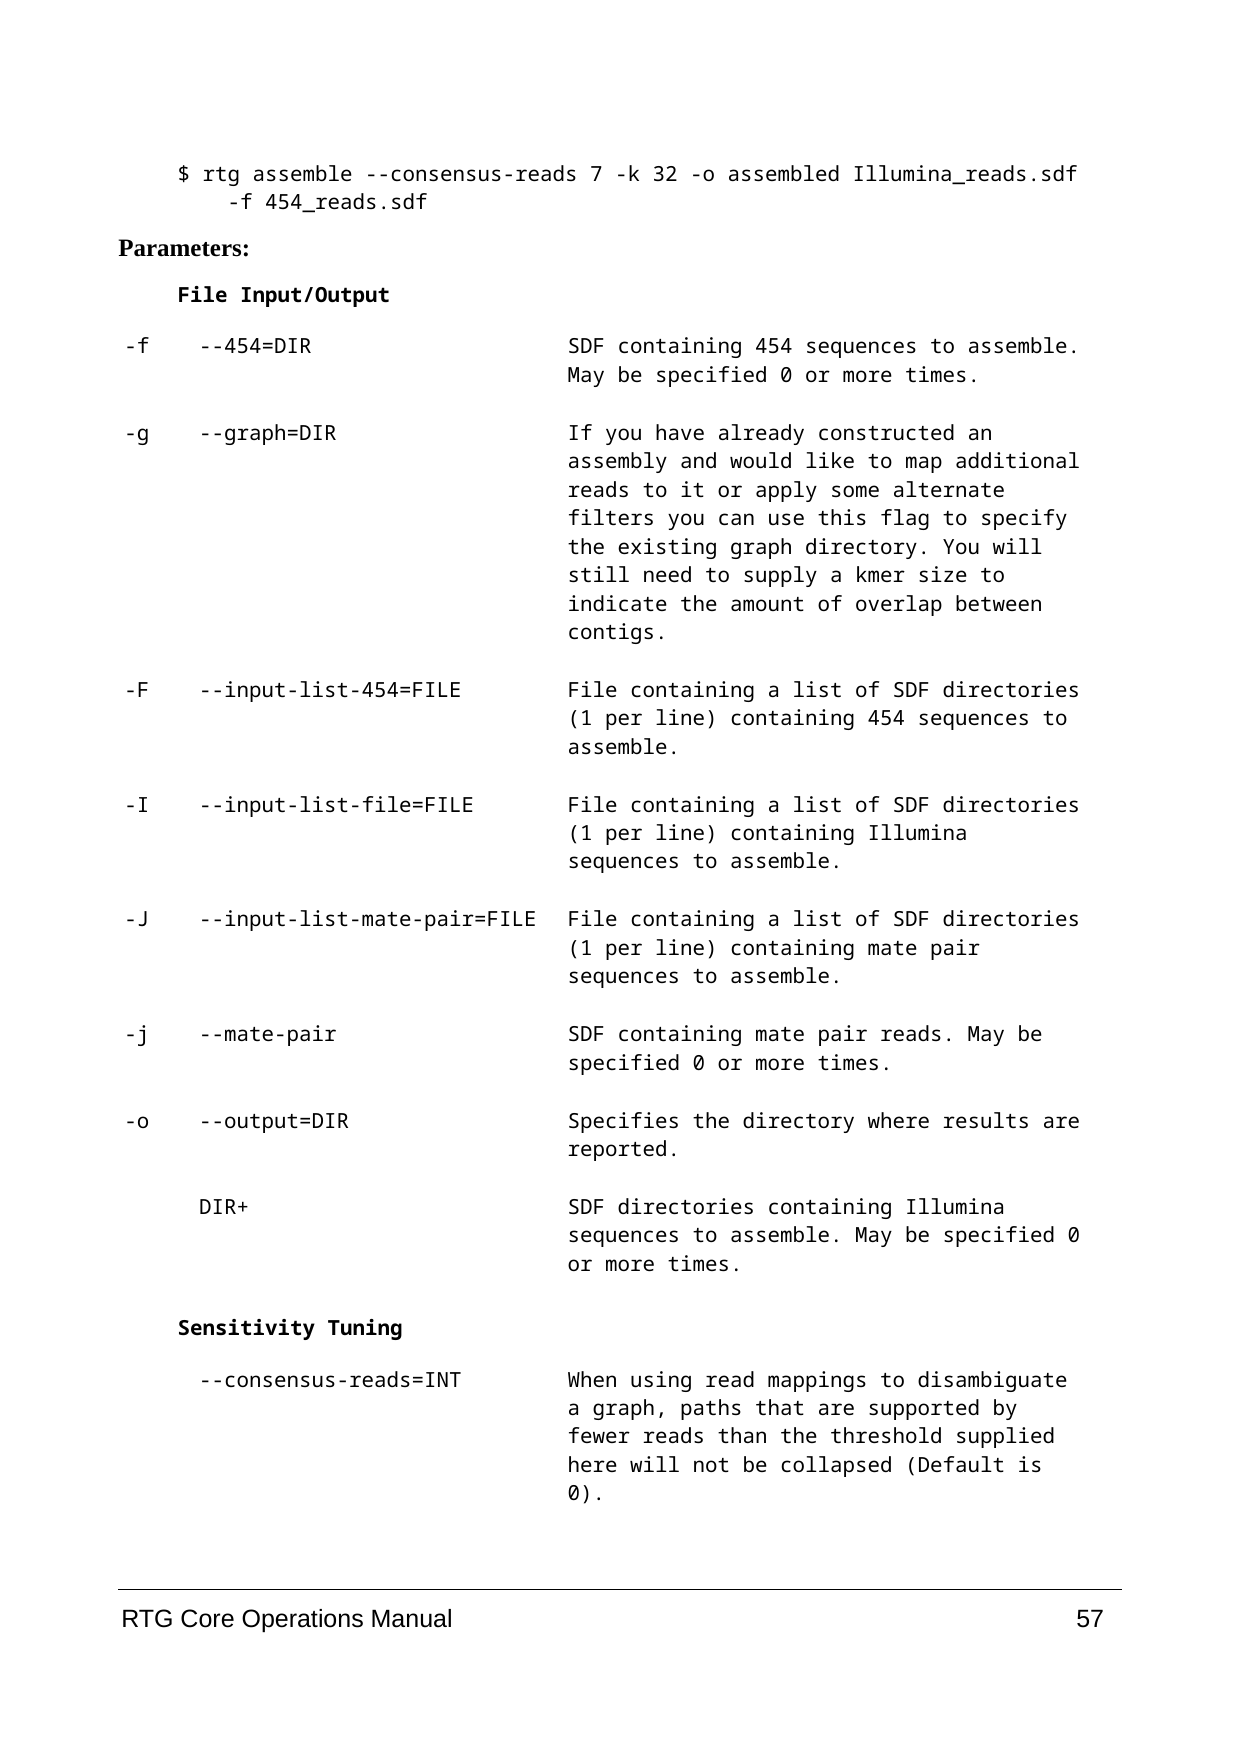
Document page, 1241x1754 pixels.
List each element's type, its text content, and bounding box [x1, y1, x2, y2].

table_cell DIR+ [193, 1180, 561, 1295]
table_cell --input-list-454=FILE [193, 663, 561, 778]
table_cell -J [118, 893, 193, 1008]
table_cell SDF directories containing Illumina sequences to assemble. May be specified 0 or more times. [561, 1180, 1093, 1295]
table_cell If you have already constructed an assembly and would like to map additional reads to it or apply some alternate filters you can use this flag to specify the existing graph directory. You will still need to supply a kmer size to indicate the amount of overlap between contigs. [561, 406, 1093, 663]
table_cell --graph=DIR [193, 406, 561, 663]
table_header --454=DIR [193, 320, 561, 406]
table_header When using read mappings to disambiguate a graph, paths that are supported by fewer reads than the threshold supplied here will not be collapsed (Default is 0). [561, 1353, 1093, 1525]
table_cell -I [118, 778, 193, 893]
table_cell -g [118, 406, 193, 663]
table_cell --mate-pair [193, 1008, 561, 1094]
table_cell --output=DIR [193, 1094, 561, 1180]
table_header -f [118, 320, 193, 406]
table_header SDF containing 454 sequences to assemble. May be specified 0 or more times. [561, 320, 1093, 406]
table_cell File containing a list of SDF directories (1 per line) containing 454 sequences to assemble. [561, 663, 1093, 778]
table_cell -j [118, 1008, 193, 1094]
table_cell -F [118, 663, 193, 778]
subtitle Parameters: [118, 233, 1122, 262]
table_cell File containing a list of SDF directories (1 per line) containing Illumina sequences to assemble. [561, 778, 1093, 893]
table_cell Specifies the directory where results are reported. [561, 1094, 1093, 1180]
table_cell --input-list-mate-pair=FILE [193, 893, 561, 1008]
text $ rtg assemble --consensus-reads 7 -k 32 -o assembled Illumina_reads.sdf -f 454_reads.sdf [177, 159, 1122, 216]
text File Input/Output [177, 280, 1122, 308]
text Sensitivity Tuning [177, 1313, 1122, 1341]
table_cell SDF containing mate pair reads. May be specified 0 or more times. [561, 1008, 1093, 1094]
table_cell File containing a list of SDF directories (1 per line) containing mate pair sequences to assemble. [561, 893, 1093, 1008]
table_header --consensus-reads=INT [193, 1353, 561, 1525]
table_cell [118, 1180, 193, 1295]
table_header [118, 1353, 193, 1525]
table_cell -o [118, 1094, 193, 1180]
table_cell --input-list-file=FILE [193, 778, 561, 893]
